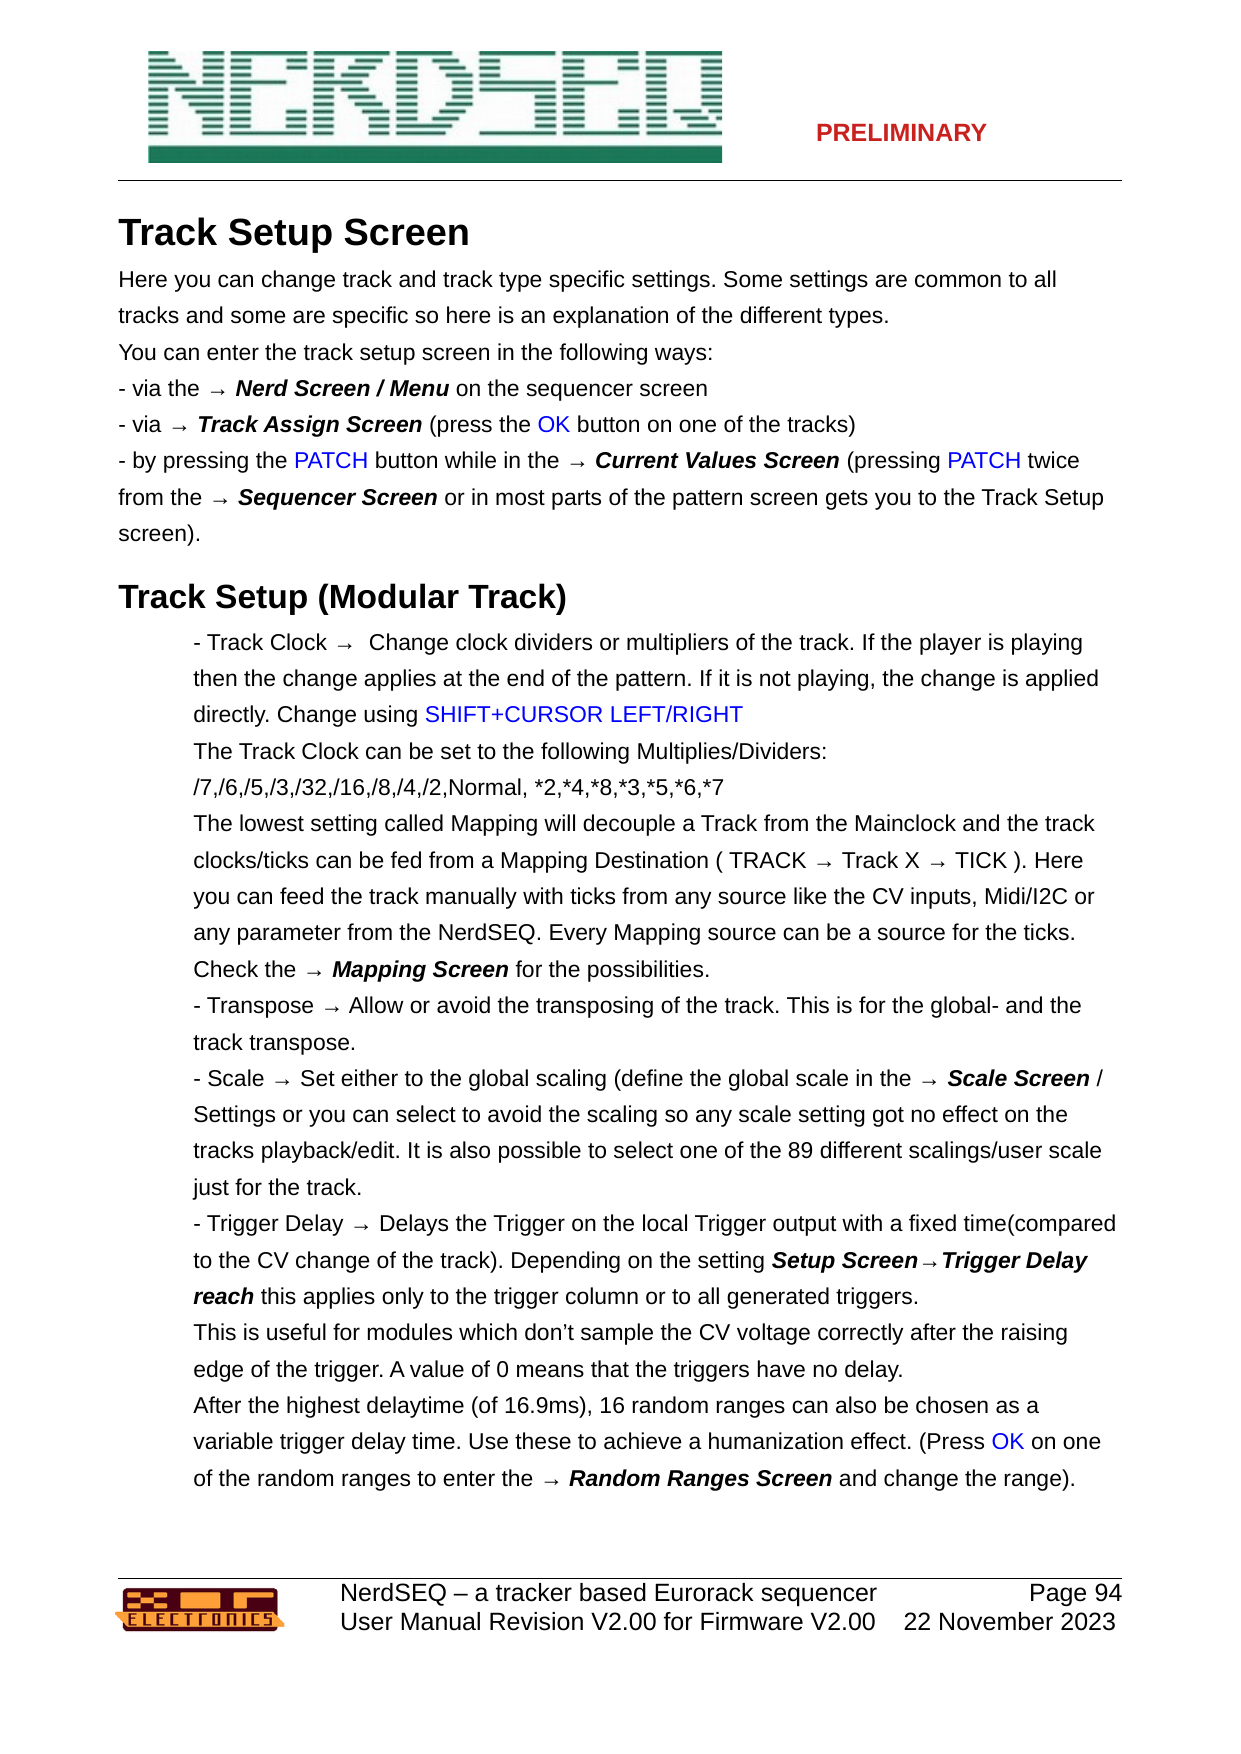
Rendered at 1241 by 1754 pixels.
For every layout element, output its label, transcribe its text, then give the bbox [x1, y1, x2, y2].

text - by pressing the PATCH button while in the → Current Values Screen (pressing PATCH twice from the → Sequencer Screen or in most parts of the pattern screen gets you to the Track Setup screen). [118, 447, 1122, 547]
text - Track Clock → Change clock dividers or multipliers of the track. If the player is playing then the change applies at the end of the pattern. If it is not playing, the change is applied directly. Change using SHIFT+CURSOR LEFT/RIGHT [193, 628, 1122, 728]
text - Scale → Set either to the global scaling (define the global scale in the → Scale Screen / Settings or you can select to avoid the scaling so any scale setting got no effect on the tracks playback/edit. It is also possible to select one of the 89 different scalings/user scale just for the track. [193, 1065, 1122, 1200]
text The lowest setting called Mapping will decouple a Track from the Mainclock and the track clocks/ticks can be fed from a Mapping Destination ( TRACK → Track X → TICK ). Here you can feed the track manually with ticks from any source like the CV inputs, Midi/I2C or any parameter from the NerdSEQ. Every Mapping source can be a source for the ticks. Check the → Mapping Screen for the possibilities. [193, 810, 1122, 982]
text - Trigger Delay → Delays the Trigger on the local Trigger output with a fixed time(compared to the CV change of the track). Depending on the setting Setup Screen→Trigger Delay reach this applies only to the trigger column or to all generated triggers. This is useful for modules which don’t sample the CV voltage correctly after the raising edge of the trigger. A value of 0 means that the triggers have no delay. After the highest delaytime (of 16.9ms), 16 random ranges can also be chosen as a variable trigger delay time. Use these to achieve a humanization effect. (Press OK on one of the random ranges to enter the → Random Ranges Screen and change the range). [193, 1210, 1122, 1491]
text Here you can change track and track type specific settings. Some settings are common to all tracks and some are specific so here is an explanation of the different types. [118, 266, 1122, 328]
picture [148, 51, 723, 163]
text The Track Clock can be set to the following Multiplies/Dividers: /7,/6,/5,/3,/32,/16,/8,/4,/2,Normal, *2,*4,*8,*3,*5,*6,*7 [193, 738, 1122, 800]
text - via → Track Assign Screen (press the OK button on one of the tracks) [118, 411, 1122, 437]
text - Transpose → Allow or avoid the transposing of the track. This is for the global- and the track transpose. [193, 992, 1122, 1055]
text - via the → Nerd Screen / Menu on the sequencer screen [118, 375, 1122, 401]
text You can enter the track setup screen in the following ways: [118, 338, 1122, 365]
subtitle Track Setup (Modular Track) [118, 577, 1122, 616]
picture [115, 1584, 285, 1634]
subtitle Track Setup Screen [118, 209, 1122, 253]
